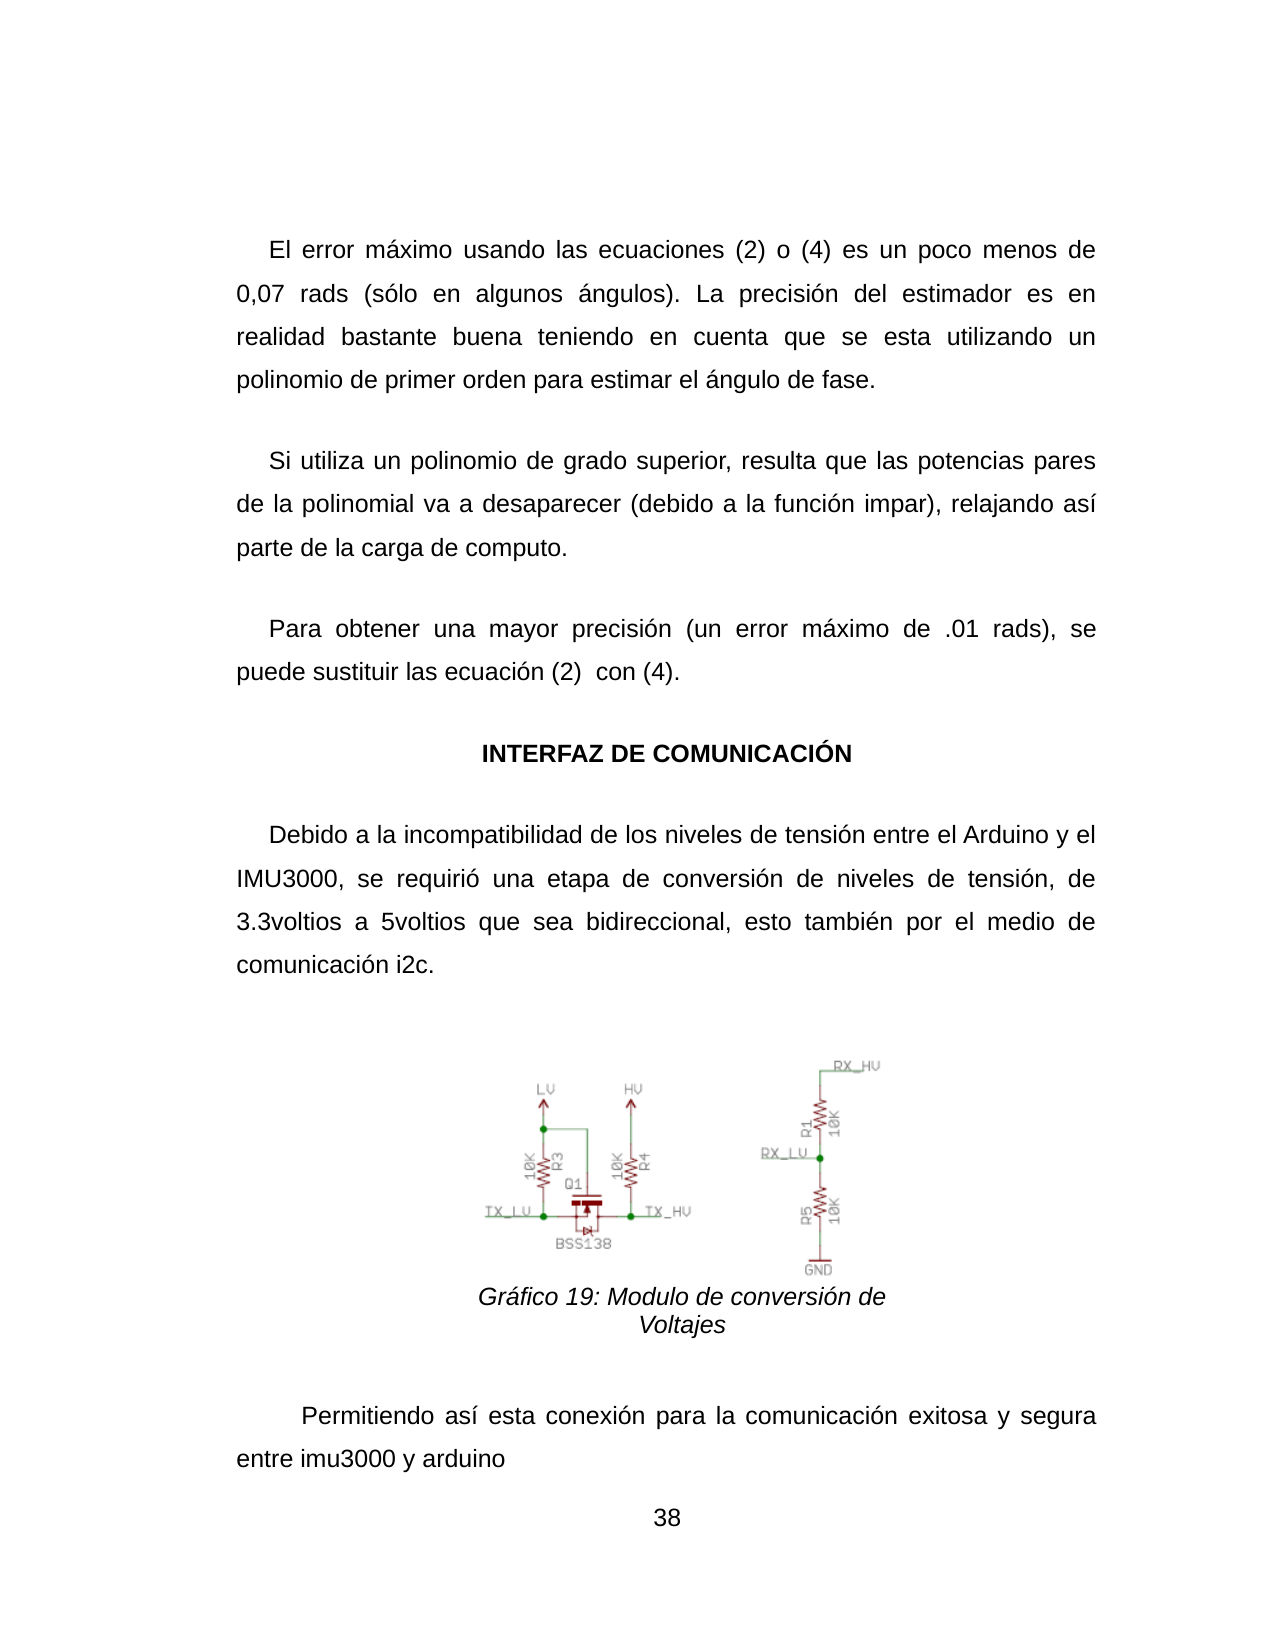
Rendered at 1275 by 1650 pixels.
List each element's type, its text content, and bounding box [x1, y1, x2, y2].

text El error máximo usando las ecuaciones (2) o (4) es un poco menos de 0,07 rads (sólo en algunos ángulos). La precisión del estimador es en realidad bastante buena teniendo en cuenta que se esta utilizando un polinomio de primer orden para estimar el ángulo de fase. [236, 235, 1098, 393]
text Permitiendo así esta conexión para la comunicación exitosa y segura entre imu3000 y arduino [236, 1401, 1098, 1473]
text Para obtener una mayor precisión (un error máximo de .01 rads), se puede sustituir las ecuación (2) con (4). [236, 614, 1098, 686]
picture [469, 1053, 898, 1282]
subtitle INTERFAZ DE COMUNICACIÓN [236, 739, 1098, 768]
text Gráfico 19: Modulo de conversión de Voltajes [470, 1282, 897, 1339]
text Debido a la incompatibilidad de los niveles de tensión entre el Arduino y el IMU3000, se requirió una etapa de conversión de niveles de tensión, de 3.3voltios a 5voltios que sea bidireccional, esto también por el medio de comunicación i2c. [236, 820, 1098, 978]
text Si utiliza un polinomio de grado superior, resulta que las potencias pares de la polinomial va a desaparecer (debido a la función impar), relajando así parte de la carga de computo. [236, 446, 1098, 561]
